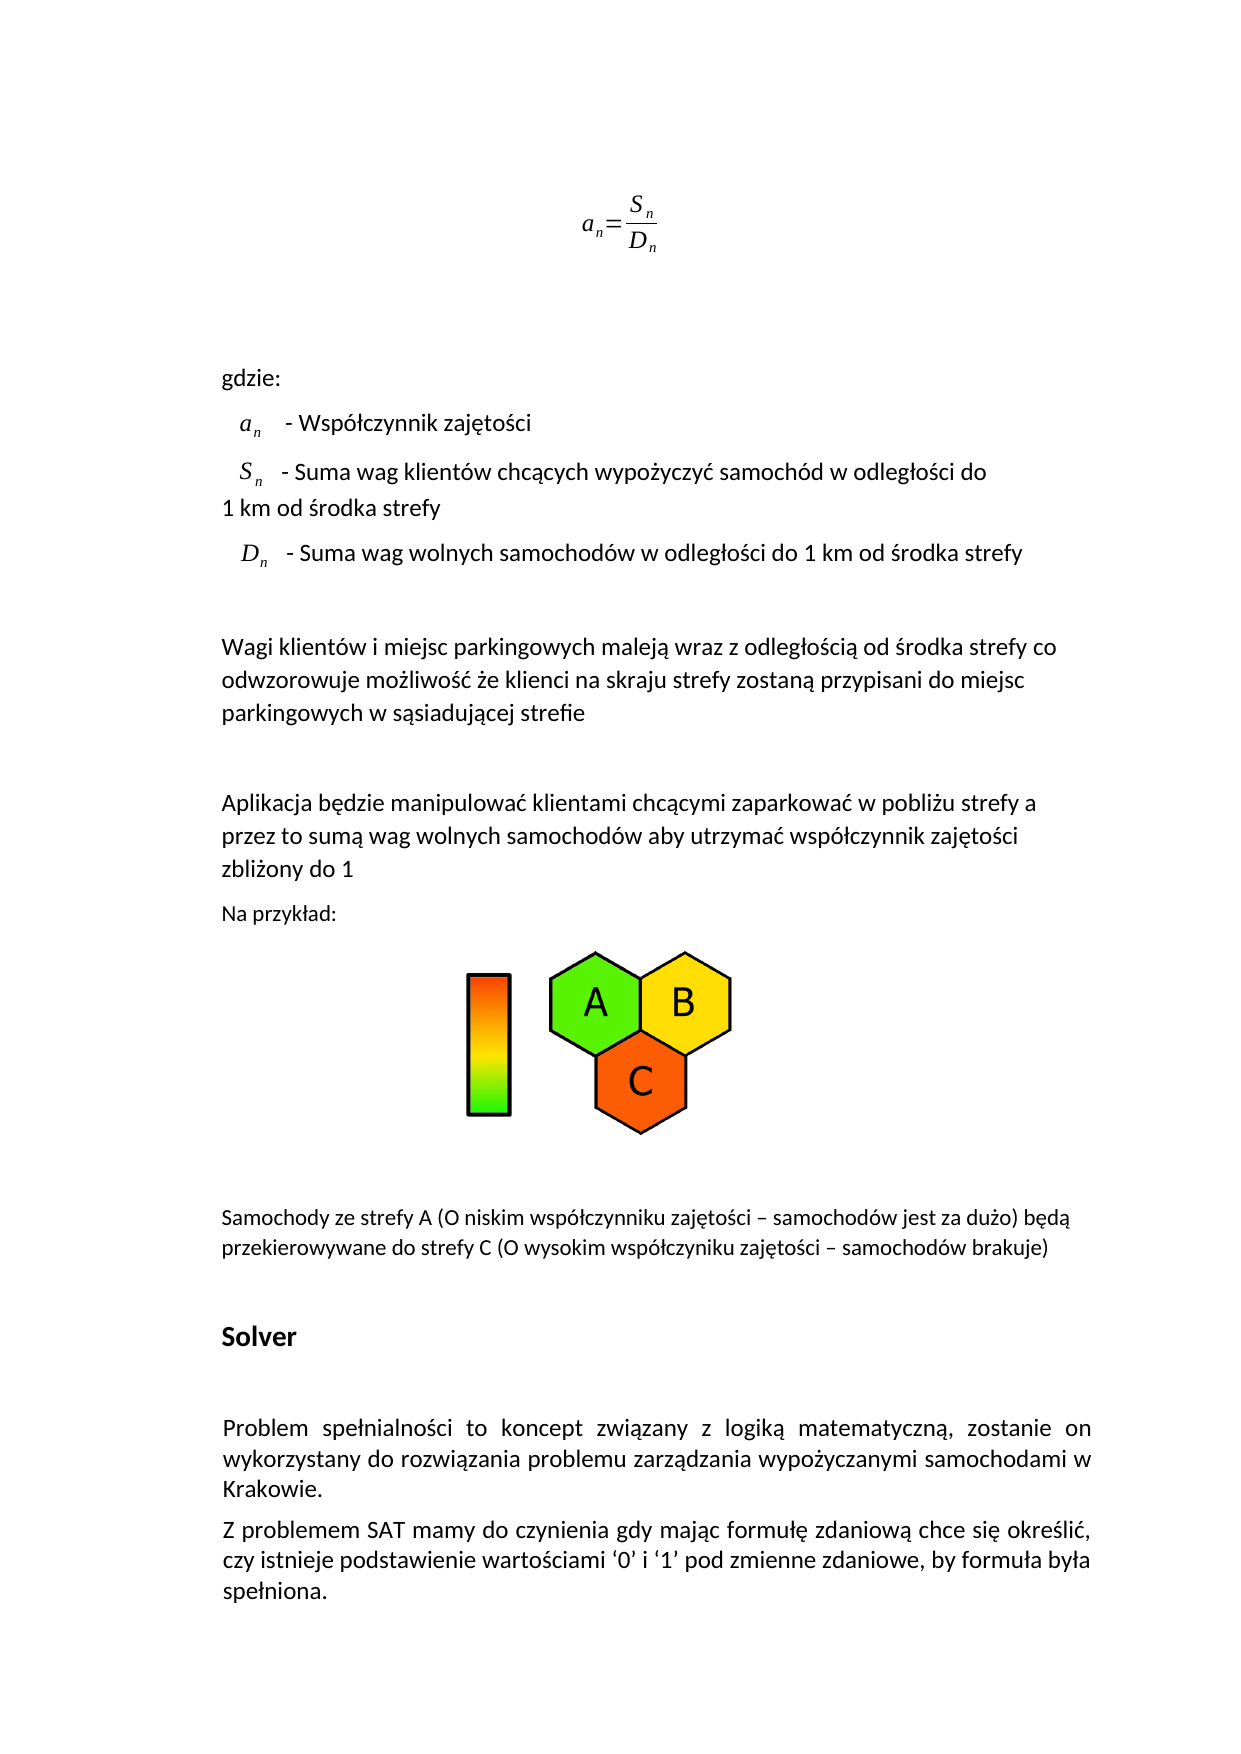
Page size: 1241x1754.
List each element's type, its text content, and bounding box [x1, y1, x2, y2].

text - Suma wag wolnych samochodów w odległości do 1 km od środka strefy [221, 537, 1093, 571]
text Aplikacja będzie manipulować klientami chcącymi zaparkować w pobliżu strefy a przez to sumą wag wolnych samochodów aby utrzymać współczynnik zajętości zbliżony do 1 [221, 787, 1093, 884]
text Wagi klientów i miejsc parkingowych maleją wraz z odległością od środka strefy co odwzorowuje możliwość że klienci na skraju strefy zostaną przypisani do miejsc parkingowych w sąsiadującej strefie [221, 631, 1093, 727]
picture [447, 941, 793, 1201]
text Solver [148, 1318, 1093, 1354]
text Z problemem SAT mamy do czynienia gdy mając formułę zdaniową chce się określić, czy istnieje podstawienie wartościami ‘0’ i ‘1’ pod zmienne zdaniowe, by formuła była spełniona. [223, 1514, 1093, 1606]
text - Współczynnik zajętości [221, 408, 1093, 441]
text Problem spełnialności to koncept związany z logiką matematyczną, zostanie on wykorzystany do rozwiązania problemu zarządzania wypożyczanymi samochodami w Krakowie. [223, 1412, 1093, 1504]
text Samochody ze strefy A (O niskim współczynniku zajętości – samochodów jest za dużo) będą przekierowywane do strefy C (O wysokim współczyniku zajętości – samochodów brakuje) [221, 941, 1093, 1261]
text Na przykład: [148, 899, 1093, 927]
text gdzie: [221, 362, 1093, 393]
text - Suma wag klientów chcących wypożyczyć samochód w odległości do 1 km od środka strefy [221, 456, 1093, 522]
